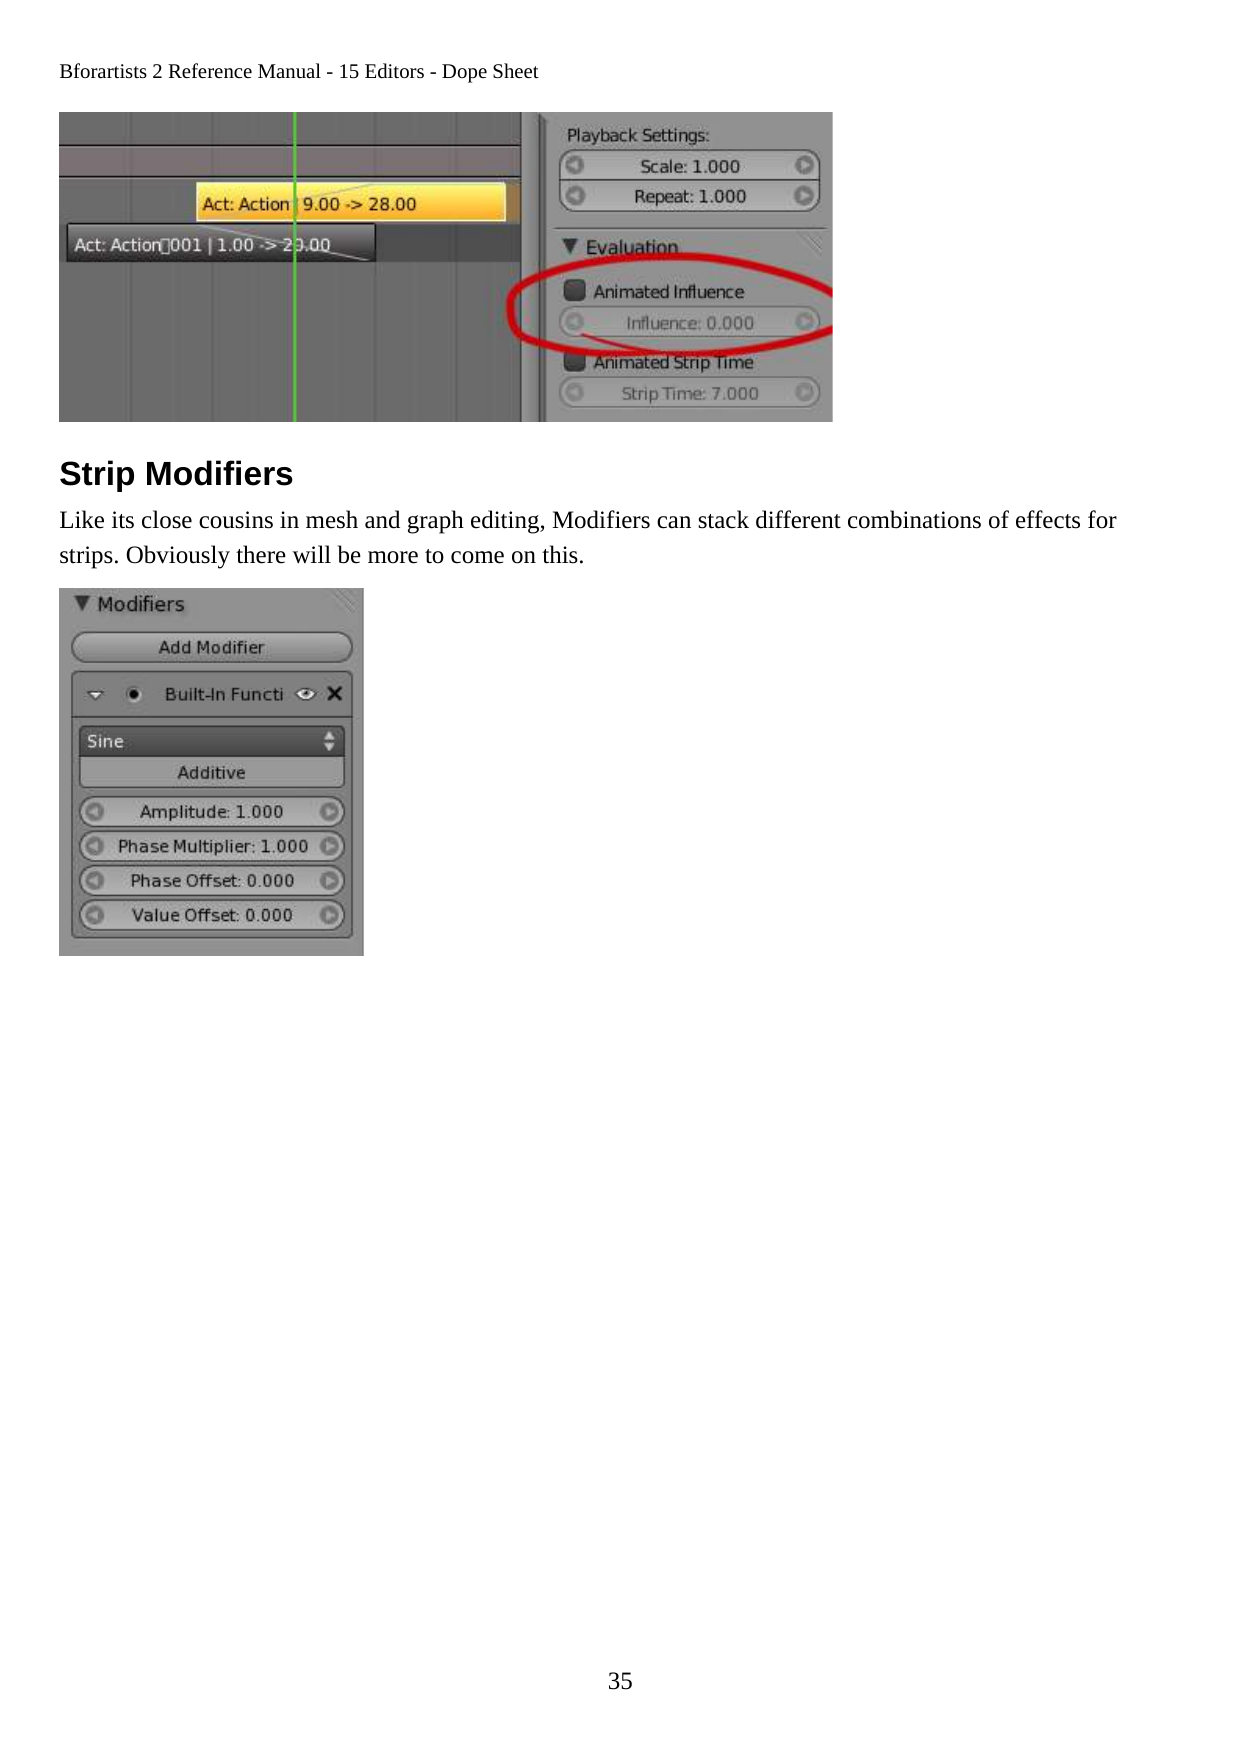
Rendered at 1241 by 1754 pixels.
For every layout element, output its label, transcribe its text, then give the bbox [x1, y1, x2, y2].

picture [59, 588, 364, 956]
picture [59, 112, 833, 422]
subtitle Strip Modifiers [59, 454, 1181, 493]
text Like its close cousins in mesh and graph editing, Modifiers can stack different combinations of effects for strips. Obviously there will be more to come on this. [59, 505, 1181, 568]
